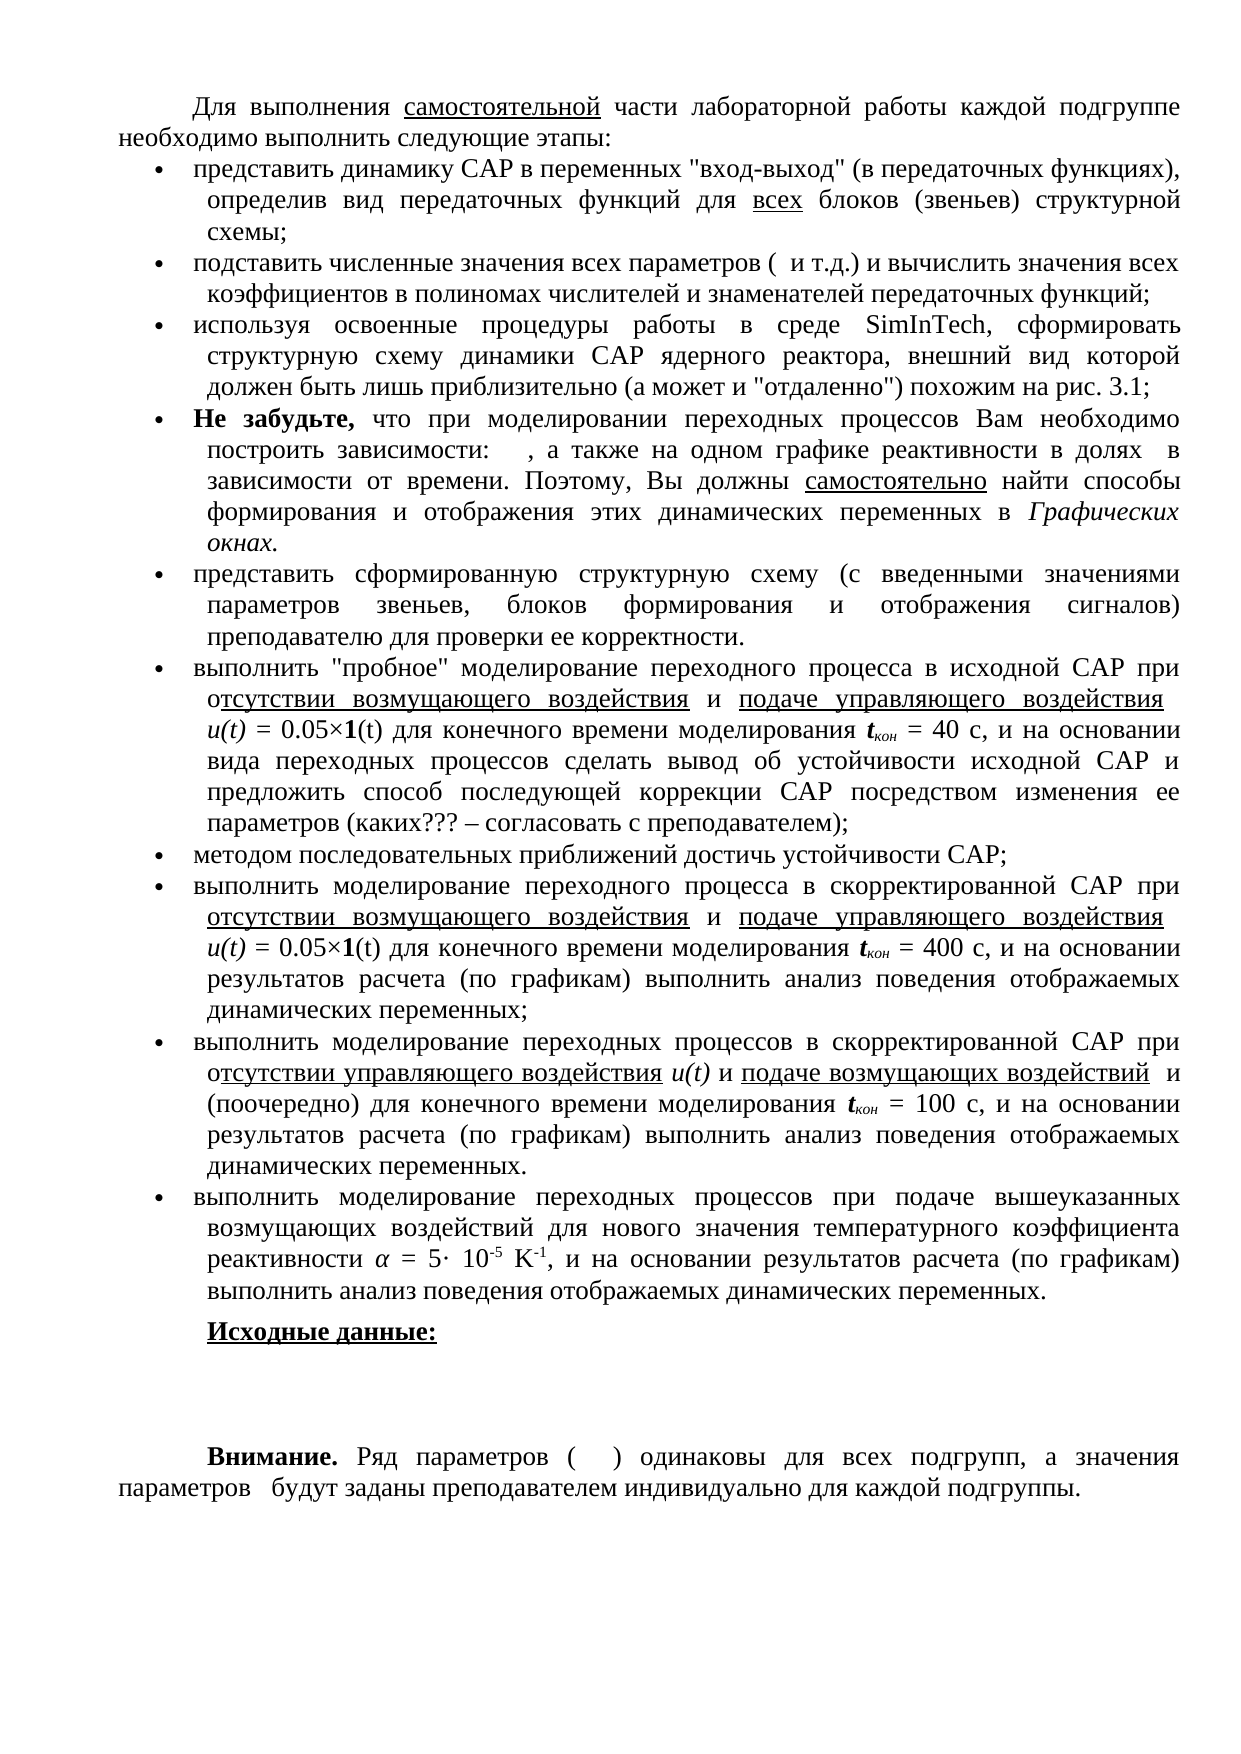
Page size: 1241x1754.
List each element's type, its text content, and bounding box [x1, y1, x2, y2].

list подставить численные значения всех параметров ( и т.д.) и вычислить значения всех коэффициентов в полиномах числителей и знаменателей передаточных функций; [155, 246, 1181, 308]
list выполнить моделирование переходного процесса в скорректированной САР при отсутствии возмущающего воздействия и подаче управляющего воздействия u(t) = 0.05×1(t) для конечного времени моделирования tкон = 400 с, и на основании результатов расчета (по графикам) выполнить анализ поведения отображаемых динамических переменных; [155, 869, 1181, 1024]
list методом последовательных приближений достичь устойчивости САР; [155, 838, 1181, 869]
text Исходные данные: [118, 1315, 1181, 1346]
text Внимание. Ряд параметров ( ) одинаковы для всех подгрупп, а значения параметров будут заданы преподавателем индивидуально для каждой подгруппы. [118, 1440, 1181, 1502]
list представить динамику САР в переменных "вход-выход" (в передаточных функциях), определив вид передаточных функций для всех блоков (звеньев) структурной схемы; [155, 152, 1181, 246]
list Не забудьте, что при моделировании переходных процессов Вам необходимо построить зависимости: , а также на одном графике реактивности в долях в зависимости от времени. Поэтому, Вы должны самостоятельно найти способы формирования и отображения этих динамических переменных в Графических окнах. [155, 402, 1181, 557]
text Для выполнения самостоятельной части лабораторной работы каждой подгруппе необходимо выполнить следующие этапы: [118, 90, 1181, 152]
list выполнить моделирование переходных процессов при подаче вышеуказанных возмущающих воздействий для нового значения температурного коэффициента реактивности α = 5· 10-5 K-1, и на основании результатов расчета (по графикам) выполнить анализ поведения отображаемых динамических переменных. [155, 1180, 1181, 1305]
list представить сформированную структурную схему (с введенными значениями параметров звеньев, блоков формирования и отображения сигналов) преподавателю для проверки ее корректности. [155, 557, 1181, 651]
list выполнить "пробное" моделирование переходного процесса в исходной САР при отсутствии возмущающего воздействия и подаче управляющего воздействия u(t) = 0.05×1(t) для конечного времени моделирования tкон = 40 с, и на основании вида переходных процессов сделать вывод об устойчивости исходной САР и предложить способ последующей коррекции САР посредством изменения ее параметров (каких??? – согласовать с преподавателем); [155, 651, 1181, 838]
list выполнить моделирование переходных процессов в скорректированной САР при отсутствии управляющего воздействия u(t) и подаче возмущающих воздействий и (поочередно) для конечного времени моделирования tкон = 100 с, и на основании результатов расчета (по графикам) выполнить анализ поведения отображаемых динамических переменных. [155, 1024, 1181, 1180]
list используя освоенные процедуры работы в среде SimInTech, сформировать структурную схему динамики САР ядерного реактора, внешний вид которой должен быть лишь приблизительно (а может и "отдаленно") похожим на рис. 3.1; [155, 308, 1181, 402]
